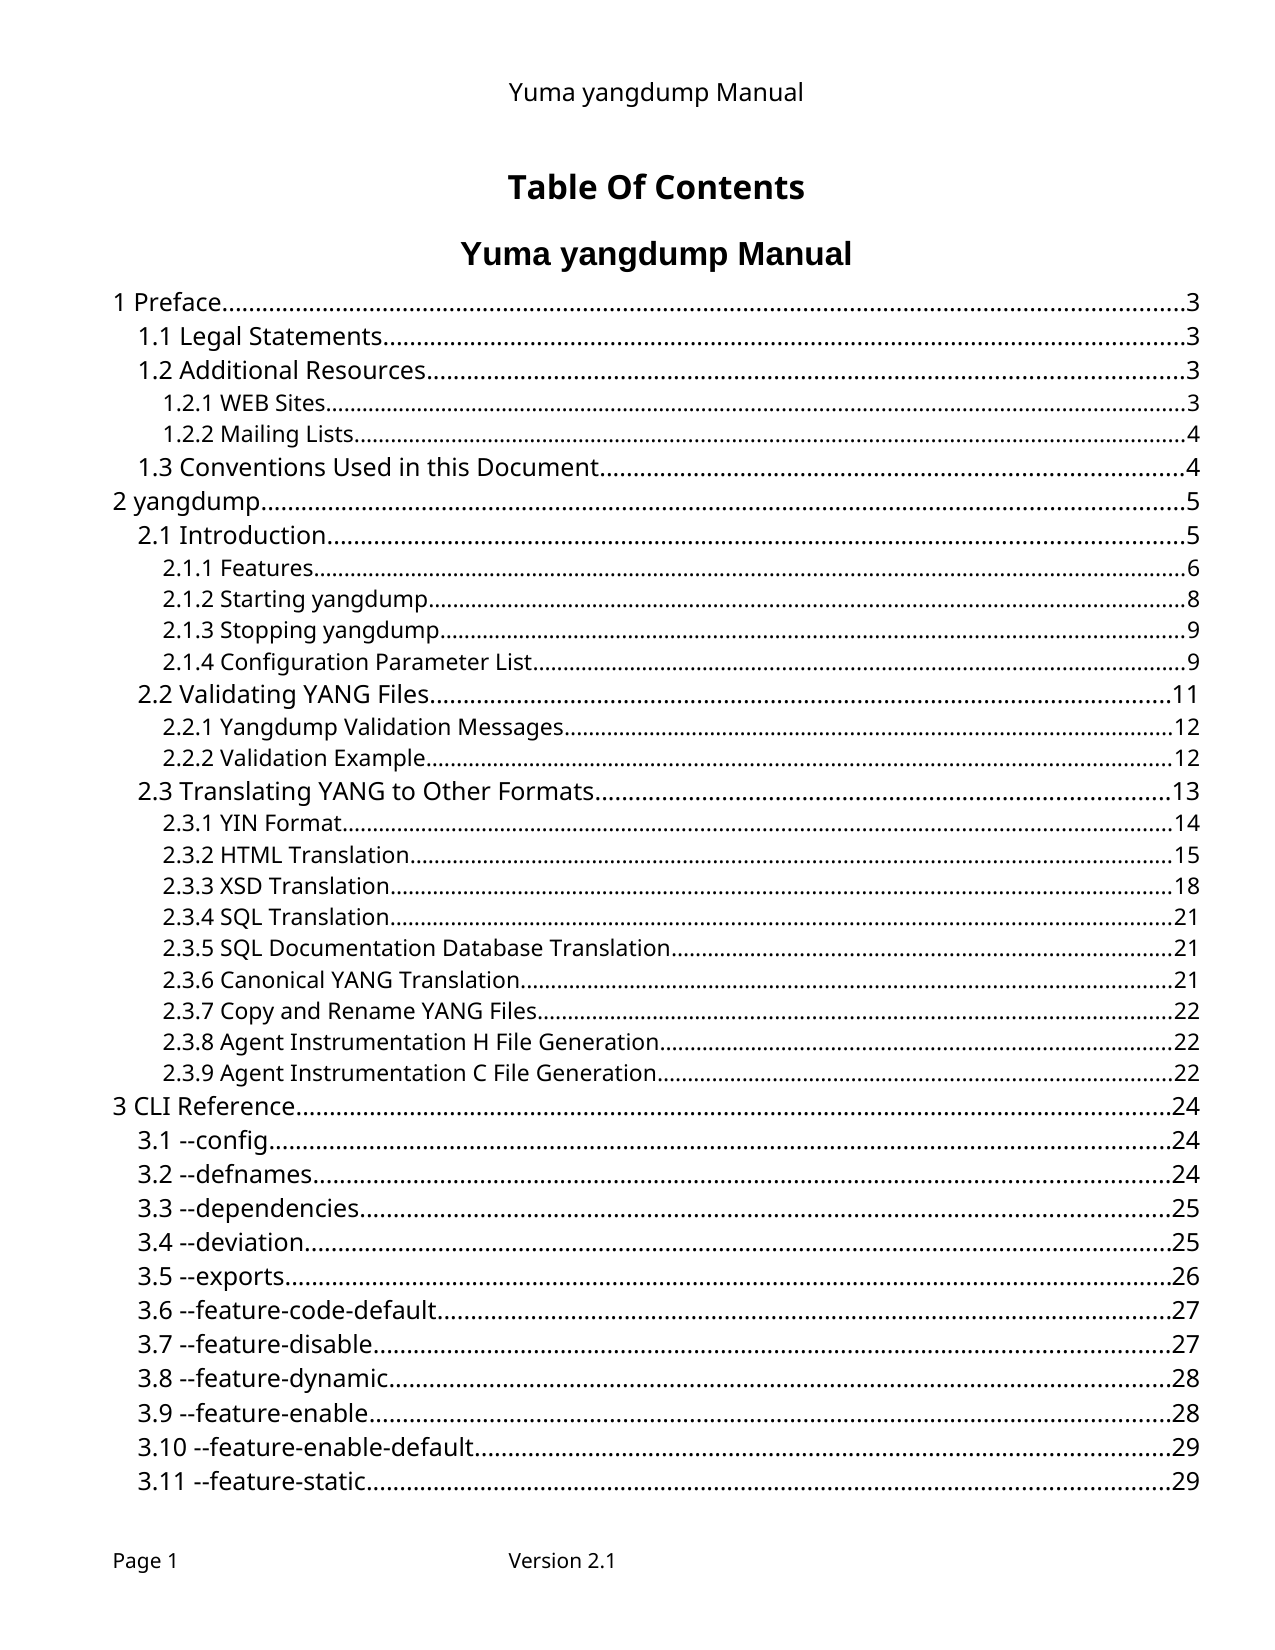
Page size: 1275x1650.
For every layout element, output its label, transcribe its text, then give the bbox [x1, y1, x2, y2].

text 2.1 Introduction 5 [137, 518, 1200, 552]
text 2.3.6 Canonical YANG Translation 21 [162, 964, 1200, 995]
text 2.3 Translating YANG to Other Formats 13 [137, 773, 1200, 807]
subtitle Yuma yangdump Manual [112, 234, 1200, 272]
text 3.3 --dependencies 25 [137, 1191, 1200, 1225]
text 1 Preface 3 [112, 285, 1200, 319]
text 2.1.3 Stopping yangdump 9 [162, 614, 1200, 646]
text 2 yangdump 5 [112, 484, 1200, 518]
text 3.4 --deviation 25 [137, 1225, 1200, 1259]
text 3.7 --feature-disable 27 [137, 1327, 1200, 1361]
text 1.2 Additional Resources 3 [137, 353, 1200, 387]
text 2.3.9 Agent Instrumentation C File Generation 22 [162, 1057, 1200, 1089]
text 3.1 --config 24 [137, 1123, 1200, 1157]
text 1.1 Legal Statements 3 [137, 319, 1200, 353]
text 2.3.7 Copy and Rename YANG Files 22 [162, 995, 1200, 1026]
text 2.2.1 Yangdump Validation Messages 12 [162, 711, 1200, 742]
text 3.8 --feature-dynamic 28 [137, 1361, 1200, 1395]
text 1.2.2 Mailing Lists 4 [162, 418, 1200, 449]
text 2.1.1 Features 6 [162, 552, 1200, 583]
text 2.2 Validating YANG Files 11 [137, 677, 1200, 711]
text 3 CLI Reference 24 [112, 1089, 1200, 1123]
text 1.3 Conventions Used in this Document 4 [137, 449, 1200, 484]
title Table Of Contents [112, 163, 1200, 209]
text 3.2 --defnames 24 [137, 1157, 1200, 1191]
text 3.5 --exports 26 [137, 1259, 1200, 1293]
text 1.2.1 WEB Sites 3 [162, 387, 1200, 418]
text 2.2.2 Validation Example 12 [162, 742, 1200, 773]
text 2.1.4 Configuration Parameter List 9 [162, 646, 1200, 677]
text 2.1.2 Starting yangdump 8 [162, 583, 1200, 614]
text 2.3.4 SQL Translation 21 [162, 901, 1200, 932]
text 2.3.3 XSD Translation 18 [162, 870, 1200, 901]
text 3.10 --feature-enable-default 29 [137, 1429, 1200, 1463]
text 2.3.2 HTML Translation 15 [162, 839, 1200, 870]
text 2.3.8 Agent Instrumentation H File Generation 22 [162, 1026, 1200, 1057]
text 3.9 --feature-enable 28 [137, 1395, 1200, 1429]
text 2.3.5 SQL Documentation Database Translation 21 [162, 932, 1200, 964]
text 3.6 --feature-code-default 27 [137, 1293, 1200, 1327]
text 3.11 --feature-static 29 [137, 1463, 1200, 1497]
text 2.3.1 YIN Format 14 [162, 807, 1200, 839]
